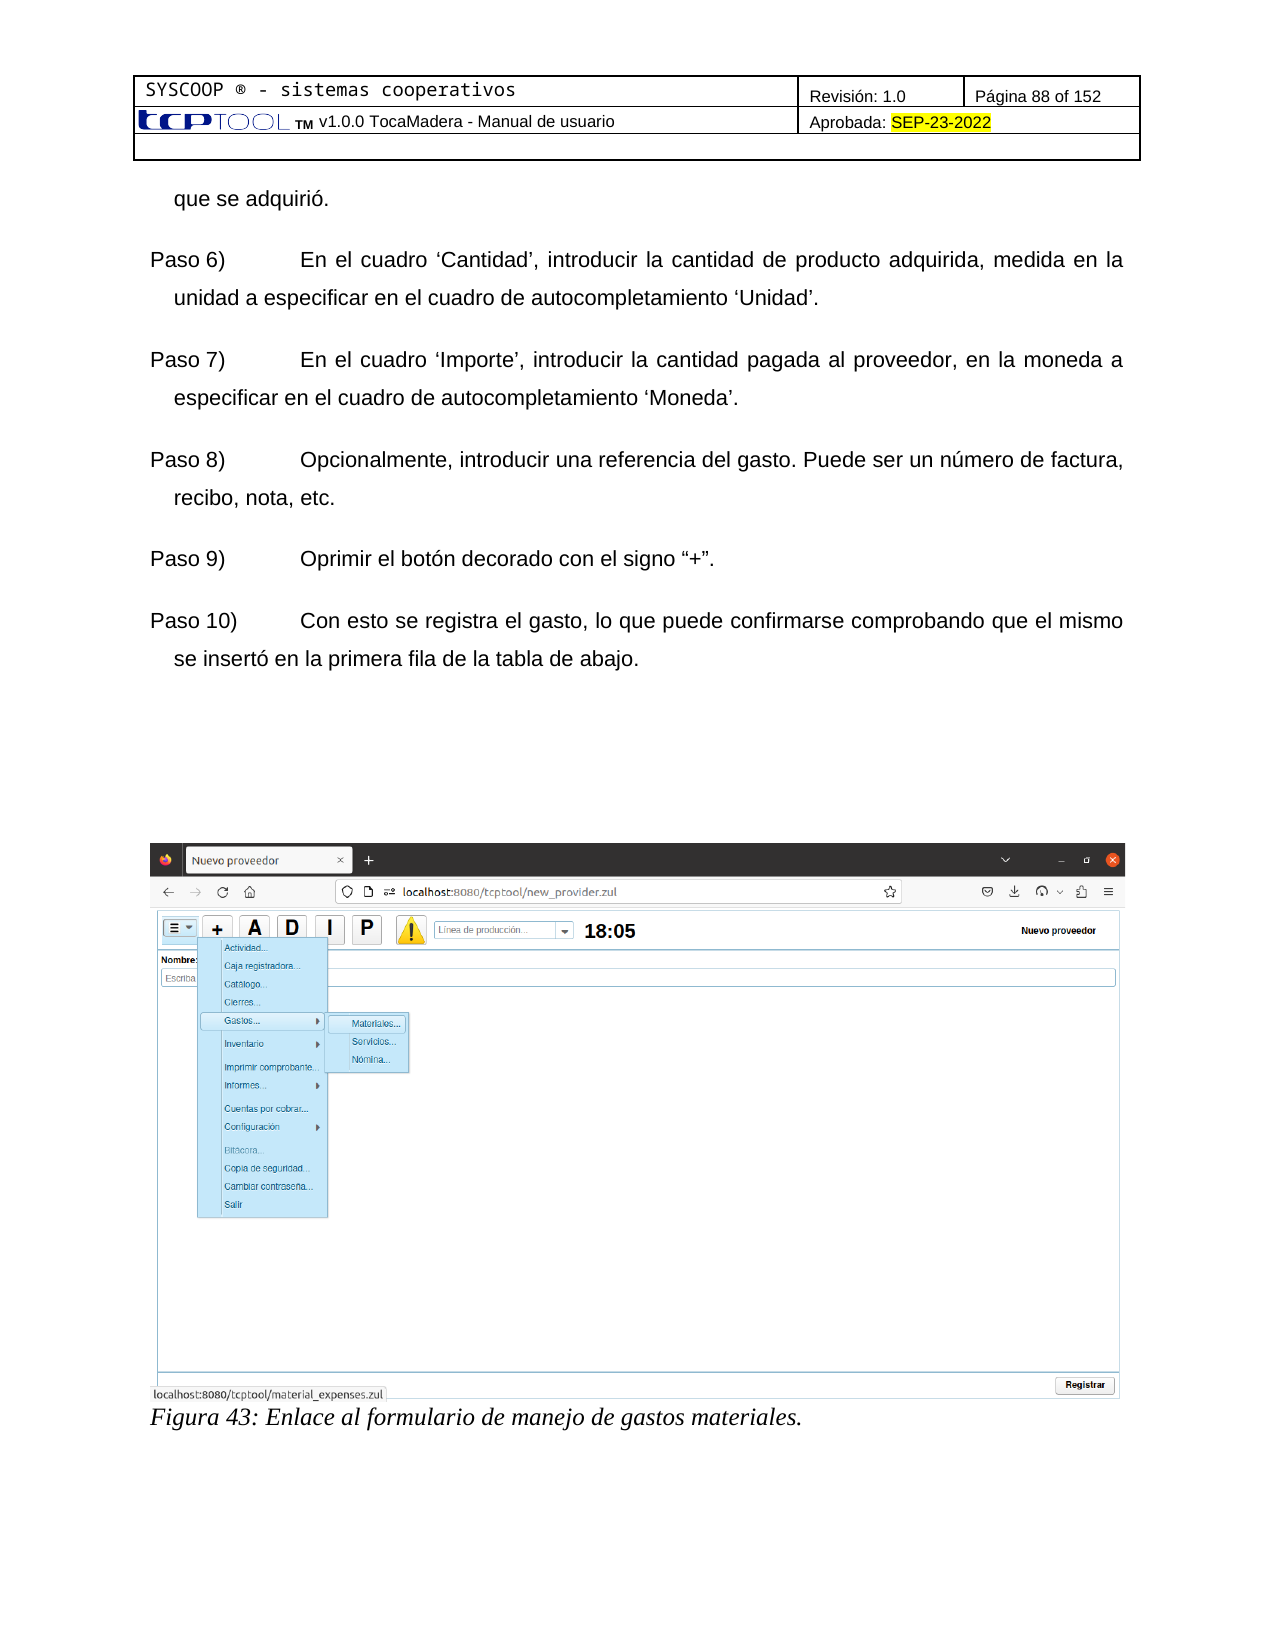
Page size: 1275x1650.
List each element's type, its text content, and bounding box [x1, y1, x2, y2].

list En el cuadro ‘Cantidad’, introducir la cantidad de producto adquirida, medida en la unidad a especificar en el cuadro de autocompletamiento ‘Unidad’. [150, 247, 1125, 310]
list Opcionalmente, introducir una referencia del gasto. Puede ser un número de factura, recibo, nota, etc. [150, 447, 1125, 509]
list que se adquirió. [150, 186, 1125, 211]
picture [150, 843, 1125, 1402]
list Con esto se registra el gasto, lo que puede confirmarse comprobando que el mismo se insertó en la primera fila de la tabla de abajo. [150, 608, 1125, 671]
text Figura 43: Enlace al formulario de manejo de gastos materiales. [150, 1402, 1125, 1431]
picture [138, 110, 290, 130]
list Oprimir el botón decorado con el signo “+”. [150, 546, 1125, 571]
list En el cuadro ‘Importe’, introducir la cantidad pagada al proveedor, en la moneda a especificar en el cuadro de autocompletamiento ‘Moneda’. [150, 347, 1125, 410]
